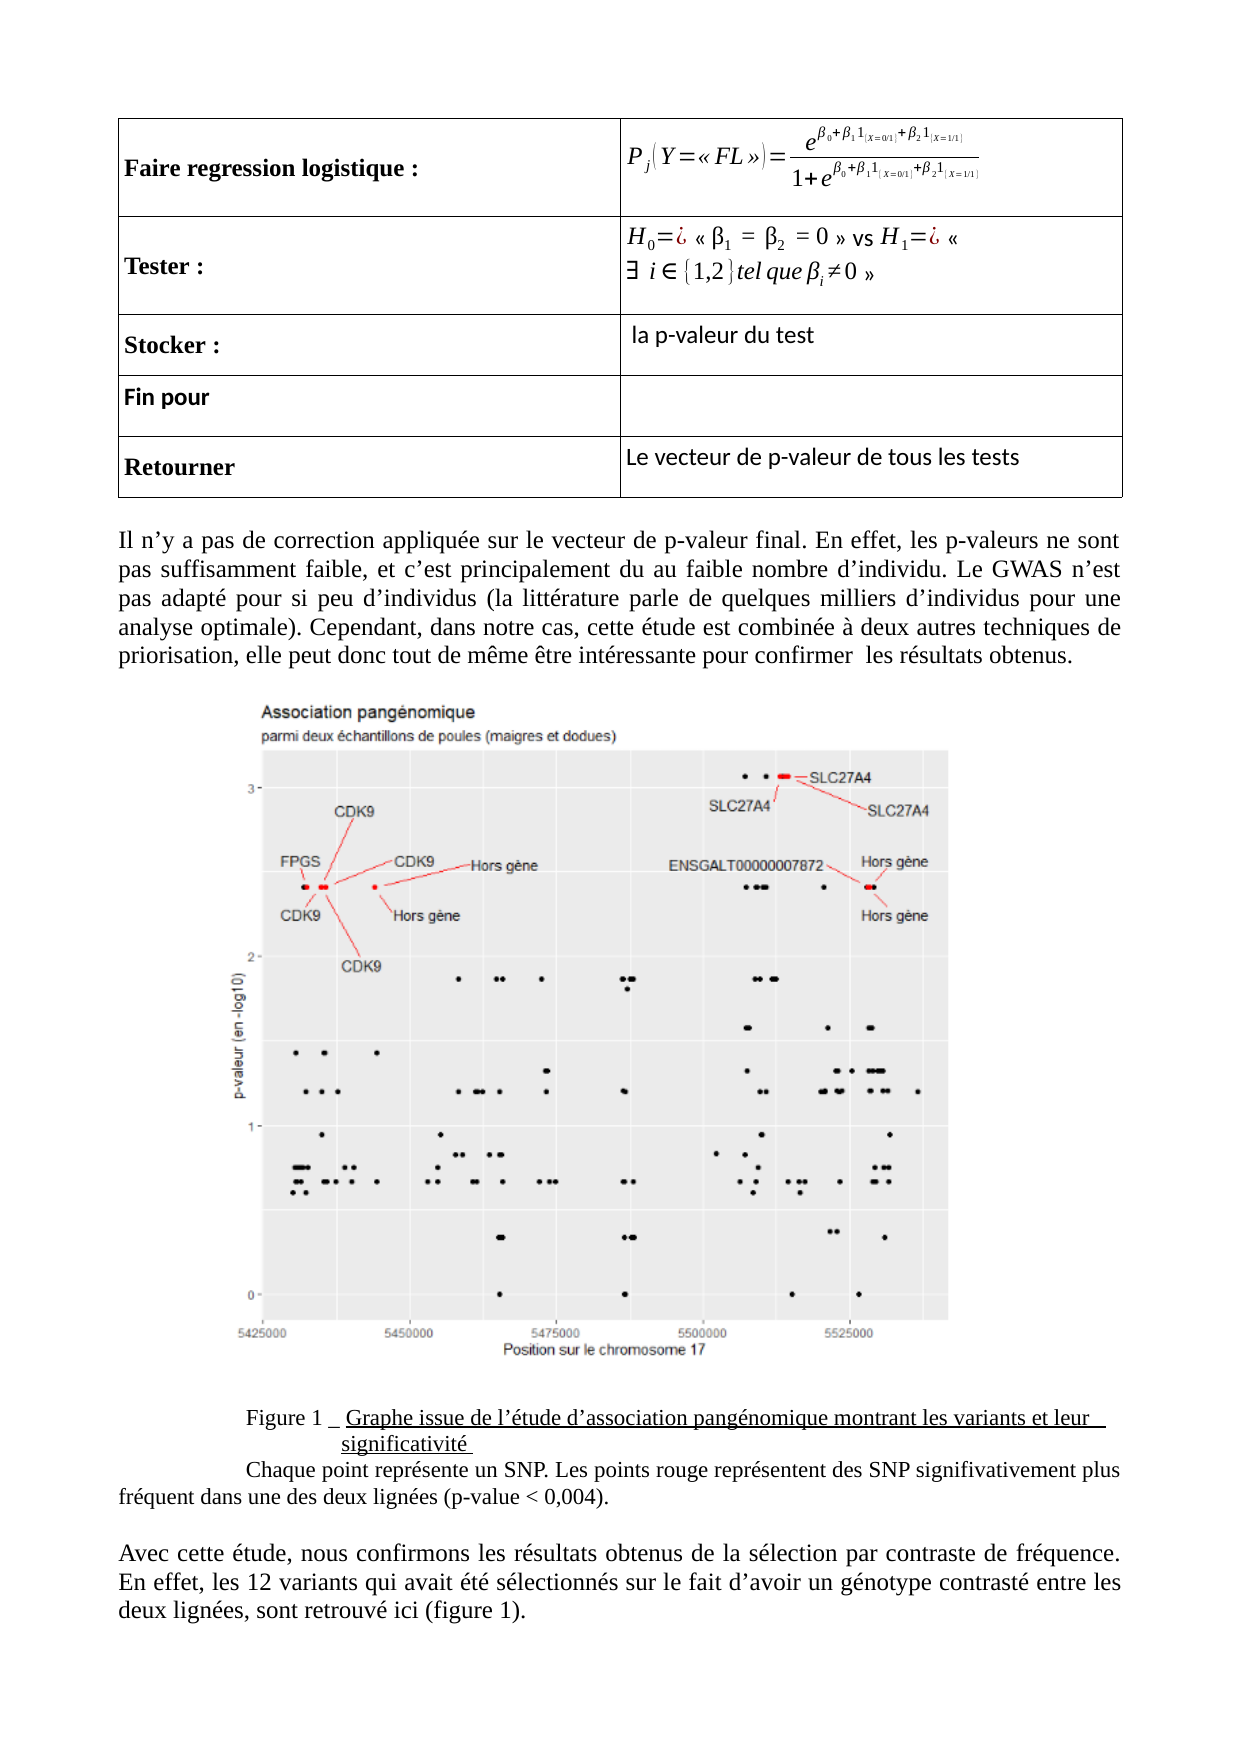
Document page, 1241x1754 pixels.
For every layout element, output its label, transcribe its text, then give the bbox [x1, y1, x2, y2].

table_cell [621, 376, 1122, 436]
table_cell « » vs « » [621, 217, 1122, 314]
table_cell Faire regression logistique : [119, 119, 620, 216]
table_cell Le vecteur de p-valeur de tous les tests [621, 437, 1122, 497]
table_cell Stocker : [119, 315, 620, 375]
table_cell Tester : [119, 217, 620, 314]
text Avec cette étude, nous confirmons les résultats obtenus de la sélection par contraste de fréquence. En effet, les 12 variants qui avait été sélectionnés sur le fait d’avoir un génotype contrasté entre les deux lignées, sont retrouvé ici (figure 1). [118, 1538, 1122, 1624]
table_cell la p-valeur du test [621, 315, 1122, 375]
text Il n’y a pas de correction appliquée sur le vecteur de p-valeur final. En effet, les p-valeurs ne sont pas suffisamment faible, et c’est principalement du au faible nombre d’individu. Le GWAS n’est pas adapté pour si peu d’individus (la littérature parle de quelques milliers d’individus pour une analyse optimale). Cependant, dans notre cas, cette étude est combinée à deux autres techniques de priorisation, elle peut donc tout de même être intéressante pour confirmer les résultats obtenus. [118, 526, 1122, 669]
table_cell [621, 119, 1122, 216]
table_cell Fin pour [119, 376, 620, 436]
table_cell Retourner [119, 437, 620, 497]
text Figure 1 _ Graphe issue de l’étude d’association pangénomique montrant les variants et leur significativité [118, 1404, 1122, 1456]
picture [218, 686, 963, 1361]
text Chaque point représente un SNP. Les points rouge représentent des SNP signifivativement plus fréquent dans une des deux lignées (p-value < 0,004). [118, 1456, 1122, 1509]
